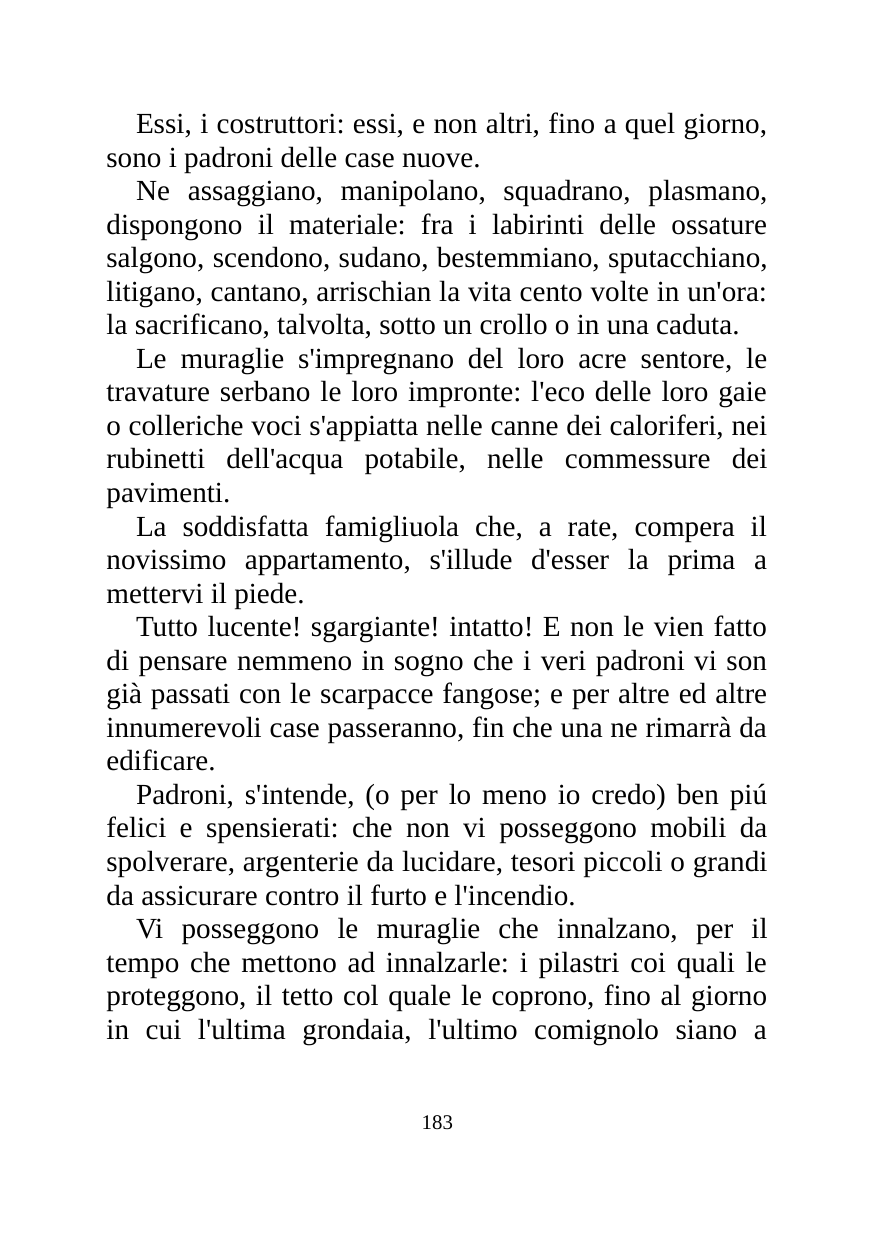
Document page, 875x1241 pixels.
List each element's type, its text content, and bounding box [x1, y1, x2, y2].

text Essi, i costruttori: essi, e non altri, fino a quel giorno, sono i padroni delle case nuove. [106, 106, 768, 173]
text La soddisfatta famigliuola che, a rate, compera il novissimo appartamento, s'illude d'esser la prima a mettervi il piede. [106, 509, 768, 609]
text Le muraglie s'impregnano del loro acre sentore, le travature serbano le loro impronte: l'eco delle loro gaie o colleriche voci s'appiatta nelle canne dei caloriferi, nei rubinetti dell'acqua potabile, nelle commessure dei pavimenti. [106, 341, 768, 509]
text Tutto lucente! sgargiante! intatto! E non le vien fatto di pensare nemmeno in sogno che i veri padroni vi son già passati con le scarpacce fangose; e per altre ed altre innumerevoli case passeranno, fin che una ne rimarrà da edificare. [106, 609, 768, 777]
text Ne assaggiano, manipolano, squadrano, plasmano, dispongono il materiale: fra i labirinti delle ossature salgono, scendono, sudano, bestemmiano, sputacchiano, litigano, cantano, arrischian la vita cento volte in un'ora: la sacrificano, talvolta, sotto un crollo o in una caduta. [106, 173, 768, 341]
text Padroni, s'intende, (o per lo meno io credo) ben piú felici e spensierati: che non vi posseggono mobili da spolverare, argenterie da lucidare, tesori piccoli o grandi da assicurare contro il furto e l'incendio. [106, 777, 768, 911]
text Vi posseggono le muraglie che innalzano, per il tempo che mettono ad innalzarle: i pilastri coi quali le proteggono, il tetto col quale le coprono, fino al giorno in cui l'ultima grondaia, l'ultimo comignolo siano a [106, 911, 768, 1045]
